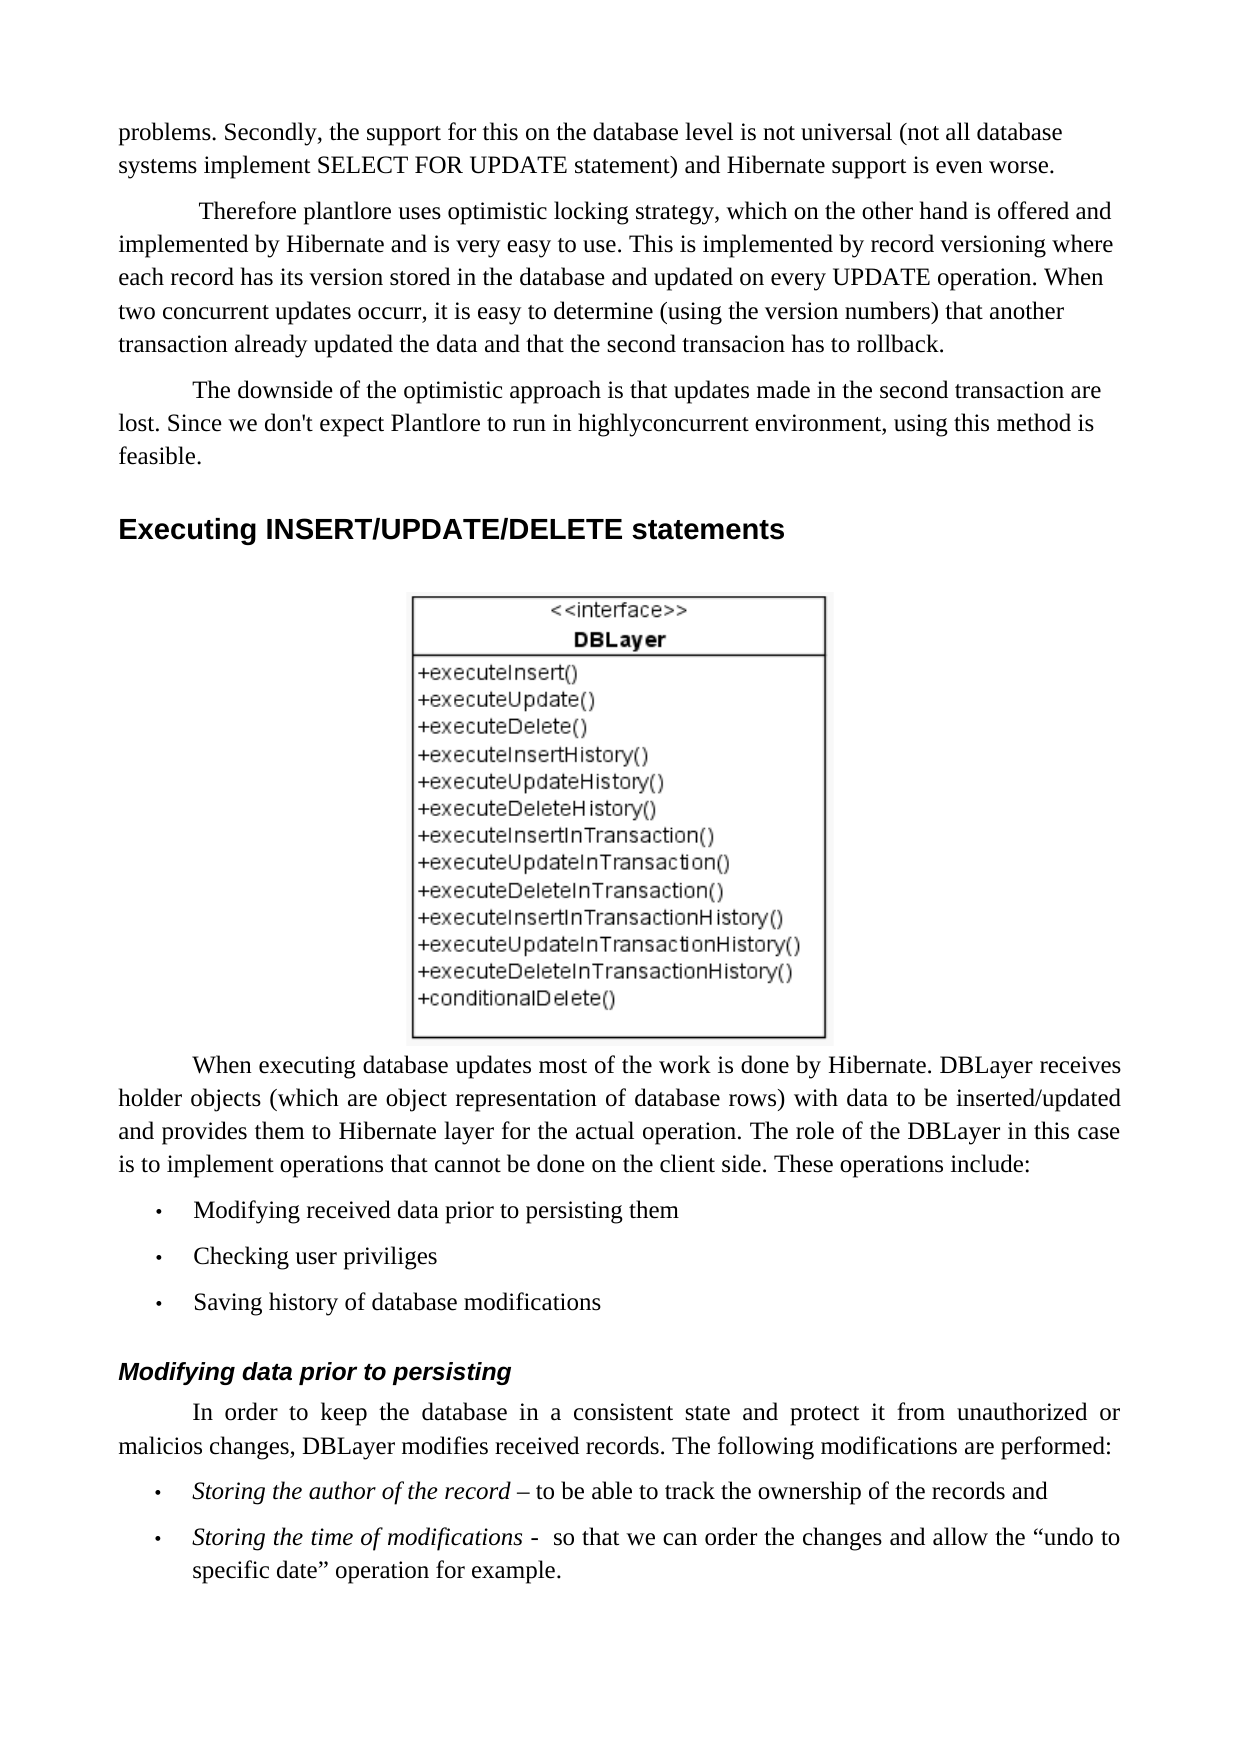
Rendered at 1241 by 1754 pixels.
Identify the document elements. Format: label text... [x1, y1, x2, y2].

picture [406, 592, 834, 1046]
text The downside of the optimistic approach is that updates made in the second transaction are lost. Since we don't expect Plantlore to run in highlyconcurrent environment, using this method is feasible. [118, 376, 1122, 470]
subtitle Executing INSERT/UPDATE/DELETE statements [118, 513, 1122, 546]
list Storing the author of the record – to be able to track the ownership of the records and [154, 1477, 1122, 1505]
text problems. Secondly, the support for this on the database level is not universal (not all database systems implement SELECT FOR UPDATE statement) and Hibernate support is even worse. [118, 118, 1122, 179]
text When executing database updates most of the work is done by Hibernate. DBLayer receives holder objects (which are object representation of database rows) with data to be inserted/updated and provides them to Hibernate layer for the actual operation. The role of the DBLayer in this case is to implement operations that cannot be done on the client side. These operations include: [118, 1046, 1122, 1178]
list Saving history of database modifications [156, 1288, 1122, 1315]
text Therefore plantlore uses optimistic locking strategy, which on the other hand is offered and implemented by Hibernate and is very easy to use. This is implemented by record versioning where each record has its version stored in the database and updated on every UPDATE operation. When two concurrent updates occurr, it is easy to determine (using the version numbers) that another transaction already updated the data and that the second transacion has to rollback. [118, 197, 1122, 358]
list Modifying received data prior to persisting them [156, 1196, 1122, 1224]
subtitle Modifying data prior to persisting [118, 1358, 1122, 1386]
list Storing the time of modifications - so that we can order the changes and allow the “undo to specific date” operation for example. [154, 1523, 1122, 1584]
list Checking user priviliges [156, 1242, 1122, 1269]
text In order to keep the database in a consistent state and protect it from unauthorized or malicios changes, DBLayer modifies received records. The following modifications are performed: [118, 1398, 1122, 1459]
